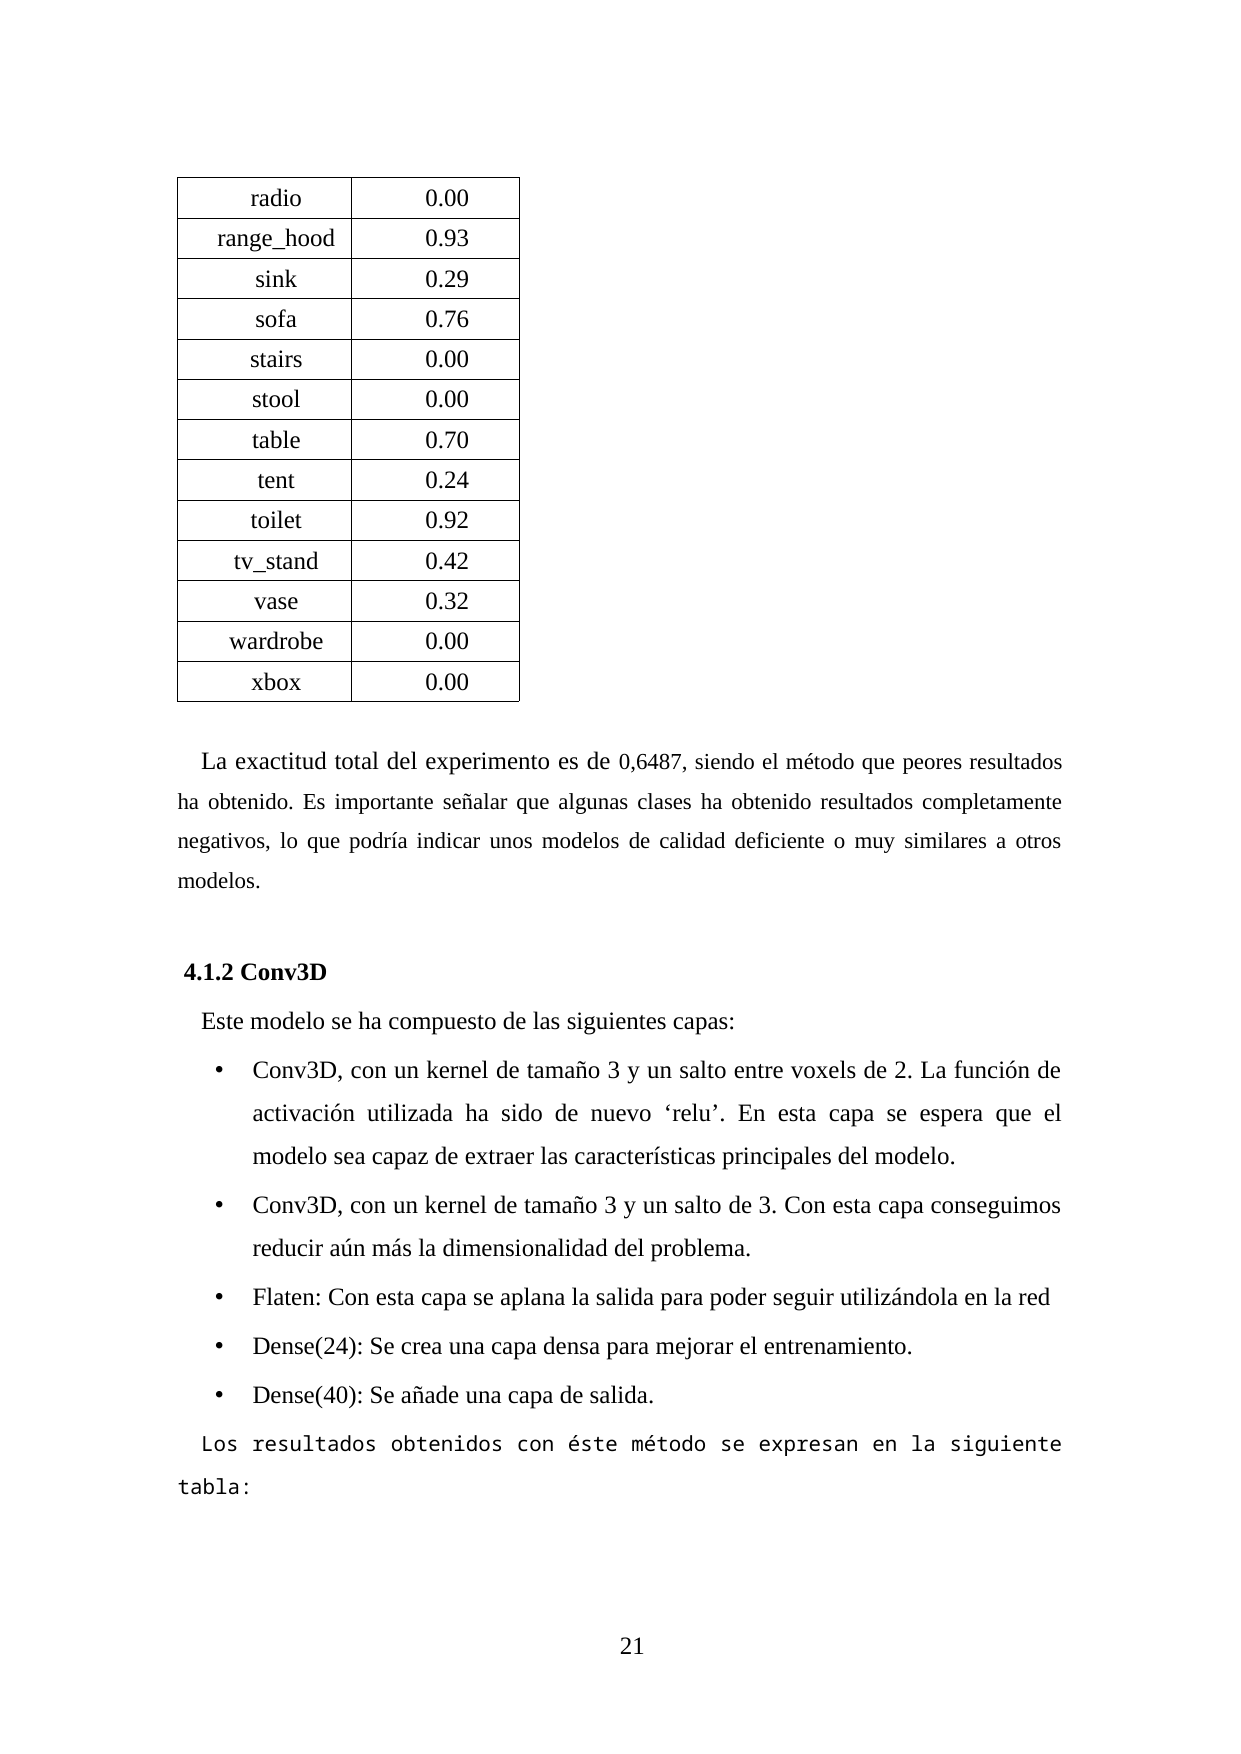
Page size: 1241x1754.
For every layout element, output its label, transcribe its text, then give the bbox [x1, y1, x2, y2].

table_cell stairs [178, 340, 351, 379]
list Flaten: Con esta capa se aplana la salida para poder seguir utilizándola en la red [215, 1282, 1063, 1311]
table_cell tent [178, 460, 351, 500]
table_cell sink [178, 259, 351, 298]
table_cell 0.76 [352, 299, 519, 338]
table_cell 0.42 [352, 541, 519, 580]
table_cell radio [178, 178, 351, 217]
table_cell 0.70 [352, 420, 519, 459]
text La exactitud total del experimento es de 0,6487, siendo el método que peores resultados ha obtenido. Es importante señalar que algunas clases ha obtenido resultados completamente negativos, lo que podría indicar unos modelos de calidad deficiente o muy similares a otros modelos. [177, 746, 1063, 936]
table_cell wardrobe [178, 622, 351, 661]
text Este modelo se ha compuesto de las siguientes capas: [177, 1006, 1063, 1034]
text Los resultados obtenidos con éste método se expresan en la siguiente tabla: [177, 1429, 1063, 1501]
list Dense(24): Se crea una capa densa para mejorar el entrenamiento. [215, 1331, 1063, 1360]
table_cell 0.32 [352, 581, 519, 621]
table_cell 0.00 [352, 380, 519, 419]
list Conv3D, con un kernel de tamaño 3 y un salto entre voxels de 2. La función de activación utilizada ha sido de nuevo ‘relu’. En esta capa se espera que el modelo sea capaz de extraer las características principales del modelo. [215, 1055, 1063, 1170]
table_cell toilet [178, 501, 351, 540]
table_cell tv_stand [178, 541, 351, 580]
list Dense(40): Se añade una capa de salida. [215, 1380, 1063, 1409]
table_cell sofa [178, 299, 351, 338]
table_cell xbox [178, 662, 351, 701]
table_cell range_hood [178, 219, 351, 258]
subtitle Conv3D [177, 957, 1063, 985]
list Conv3D, con un kernel de tamaño 3 y un salto de 3. Con esta capa conseguimos reducir aún más la dimensionalidad del problema. [215, 1190, 1063, 1262]
table_cell table [178, 420, 351, 459]
table_cell 0.24 [352, 460, 519, 500]
table_cell 0.92 [352, 501, 519, 540]
table_cell 0.00 [352, 622, 519, 661]
table_cell stool [178, 380, 351, 419]
table_cell 0.93 [352, 219, 519, 258]
table_cell vase [178, 581, 351, 621]
table_cell 0.00 [352, 340, 519, 379]
table_cell 0.00 [352, 662, 519, 701]
table_cell 0.00 [352, 178, 519, 217]
table_cell 0.29 [352, 259, 519, 298]
